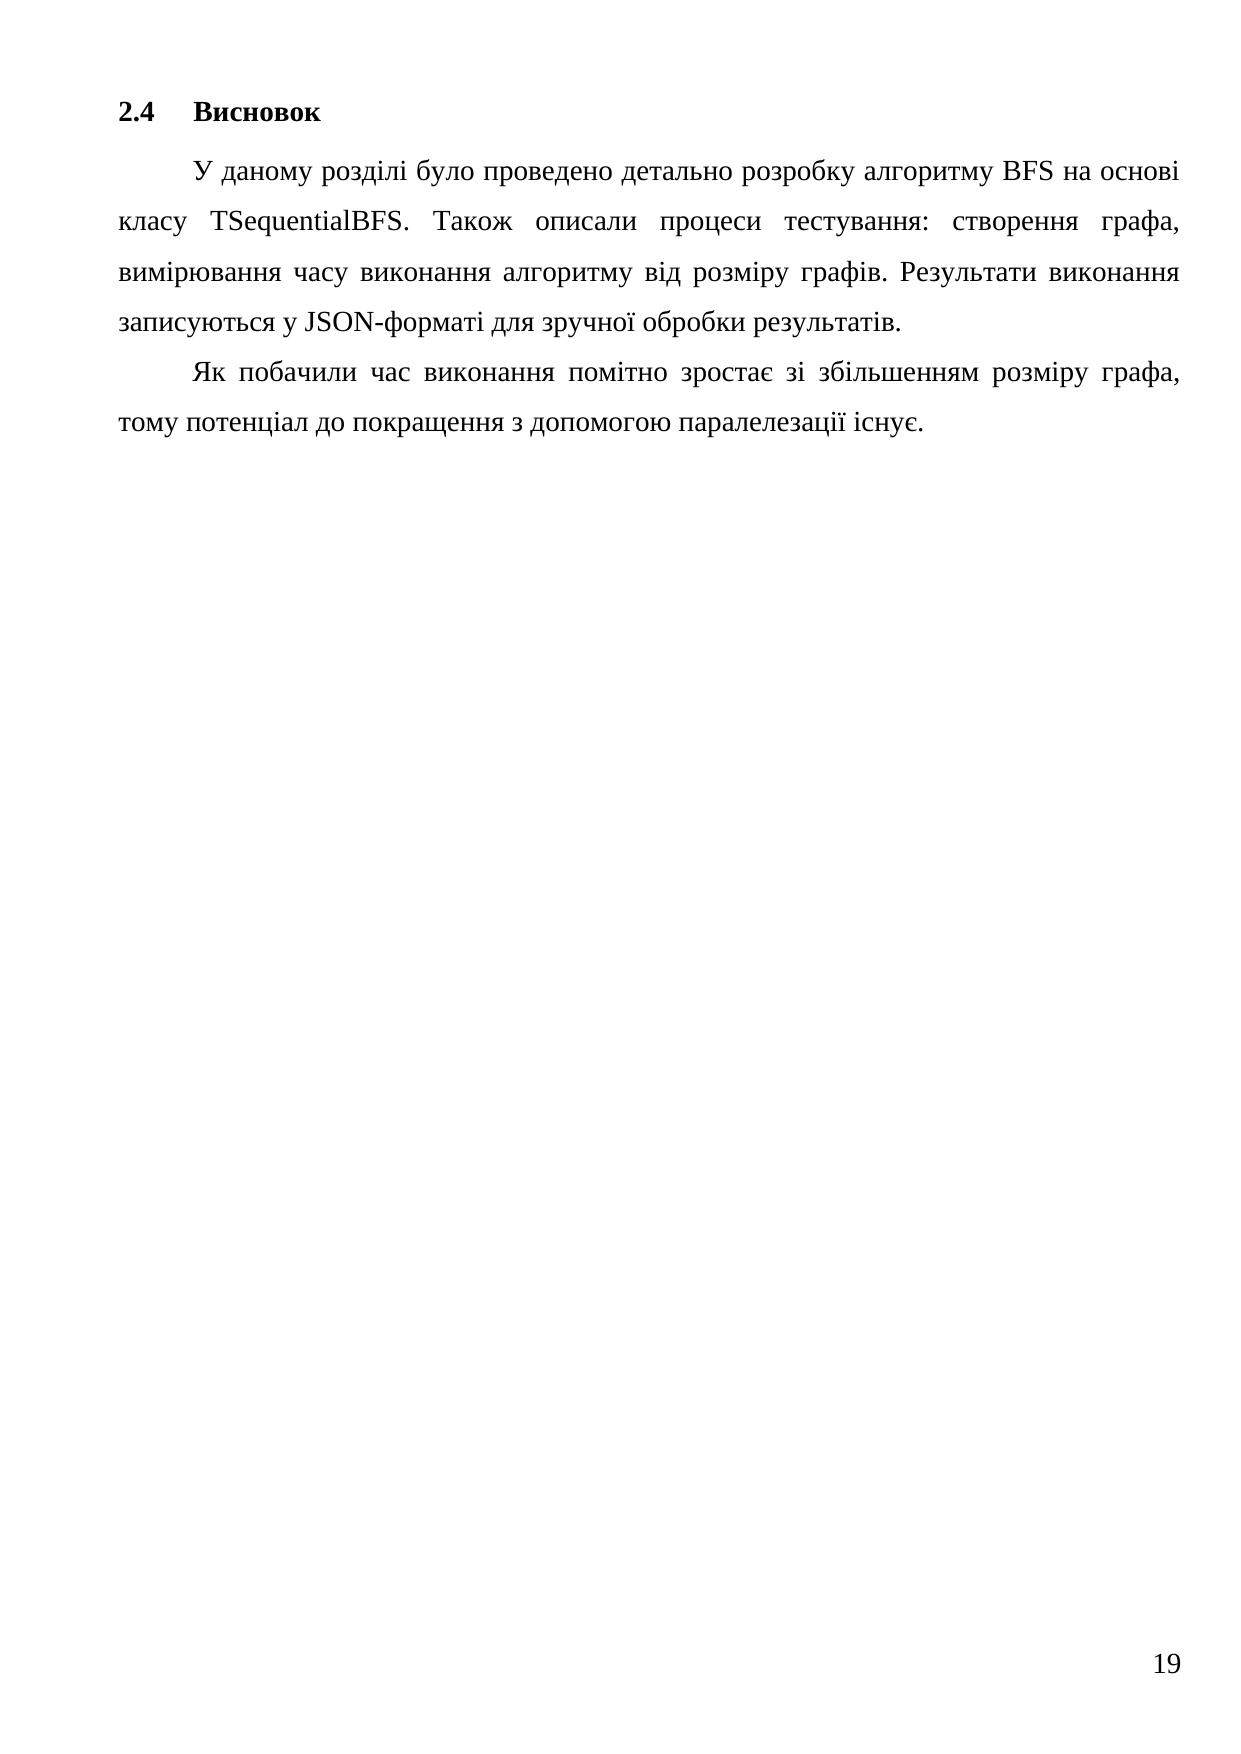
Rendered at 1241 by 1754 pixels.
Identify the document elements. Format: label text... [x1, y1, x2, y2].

text У даному розділі було проведено детально розробку алгоритму BFS на основі класу TSequentialBFS. Також описали процеси тестування: створення графа, вимірювання часу виконання алгоритму від розміру графів. Результати виконання записуються у JSON-форматі для зручної обробки результатів. [118, 153, 1181, 337]
text Як побачили час виконання помітно зростає зі збільшенням розміру графа, тому потенціал до покращення з допомогою паралелезації існує. [118, 354, 1181, 438]
subtitle Висновок [118, 94, 1181, 128]
